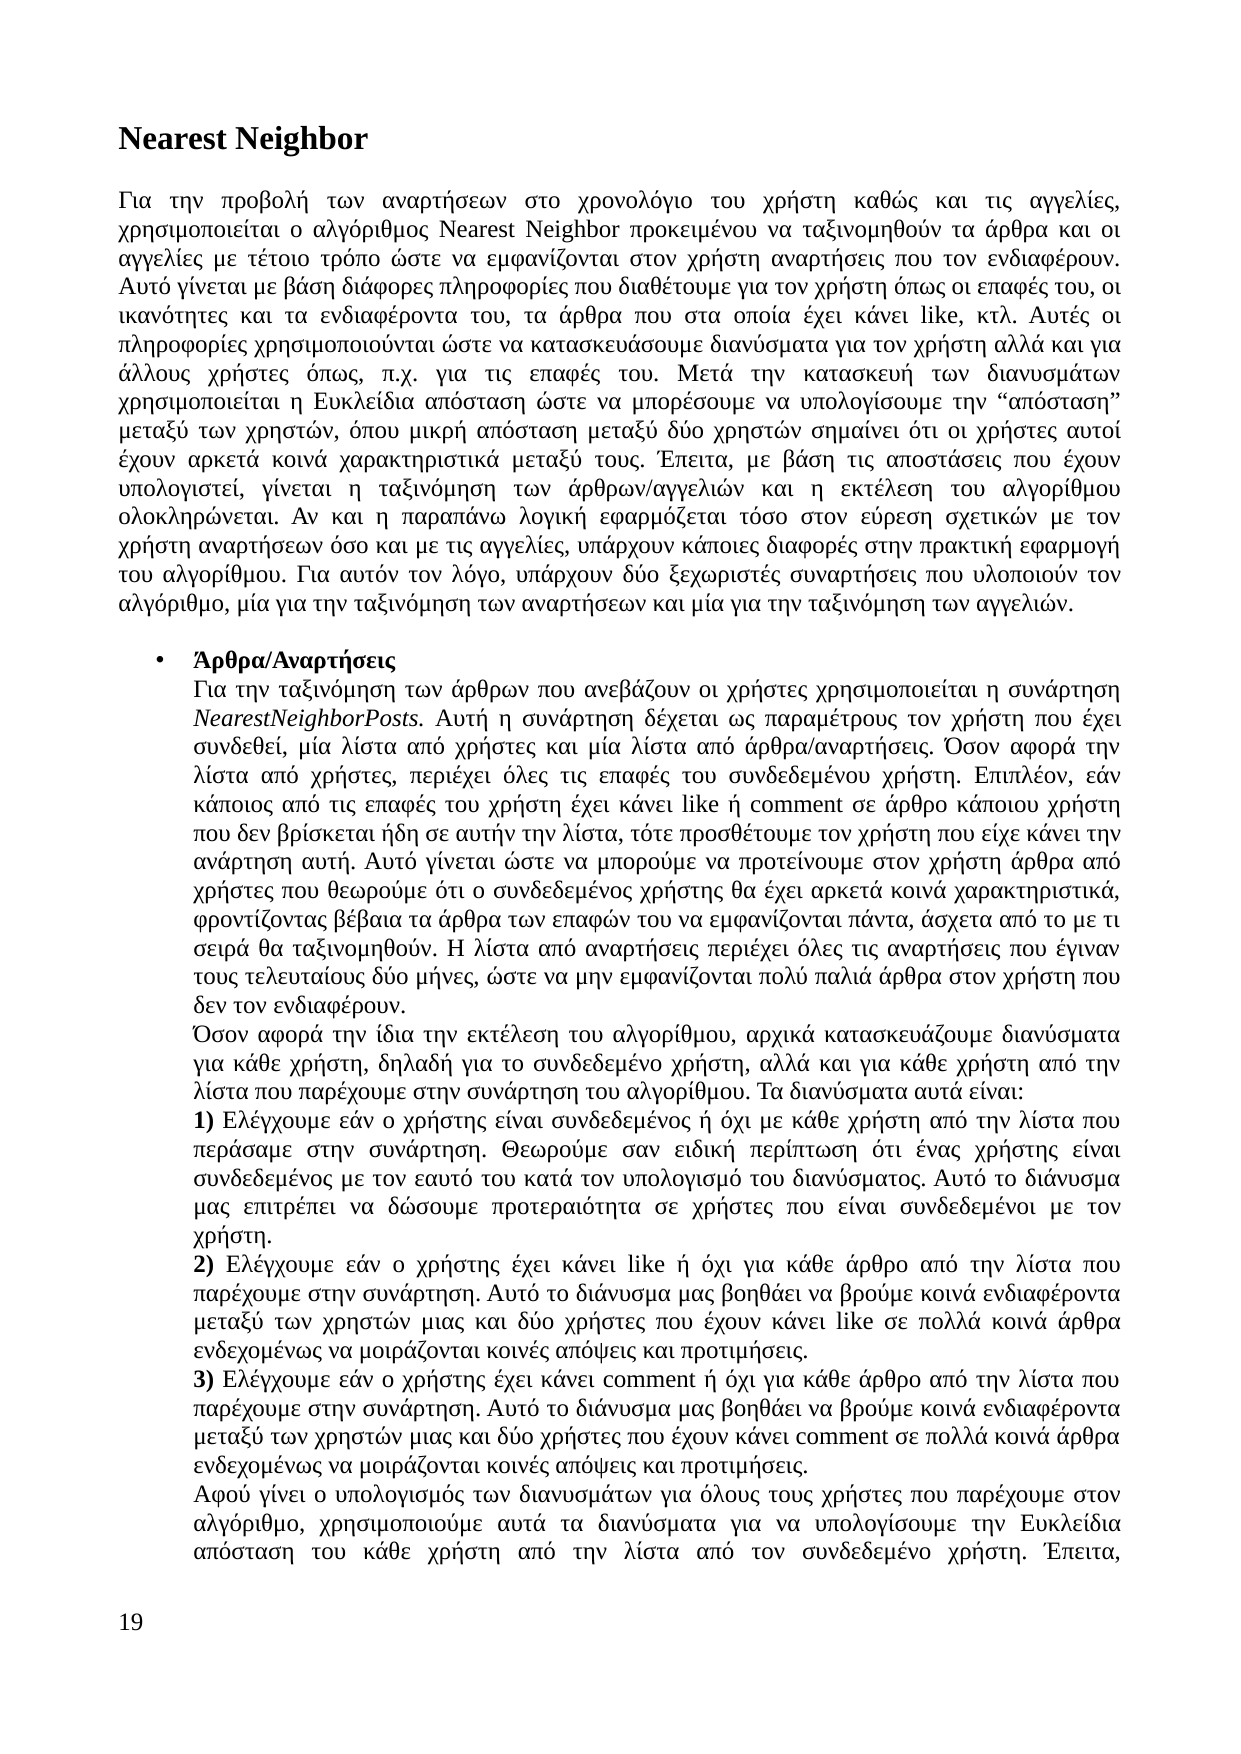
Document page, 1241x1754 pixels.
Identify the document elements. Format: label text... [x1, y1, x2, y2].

list 3) Ελέγχουμε εάν ο χρήστης έχει κάνει comment ή όχι για κάθε άρθρο από την λίστα που παρέχουμε στην συνάρτηση. Αυτό το διάνυσμα μας βοηθάει να βρούμε κοινά ενδιαφέροντα μεταξύ των χρηστών μιας και δύο χρήστες που έχουν κάνει comment σε πολλά κοινά άρθρα ενδεχομένως να μοιράζονται κοινές απόψεις και προτιμήσεις. [156, 1364, 1122, 1479]
list Άρθρα/Αναρτήσεις [156, 645, 1122, 674]
list Αφού γίνει ο υπολογισμός των διανυσμάτων για όλους τους χρήστες που παρέχουμε στον αλγόριθμο, χρησιμοποιούμε αυτά τα διανύσματα για να υπολογίσουμε την Ευκλείδια απόσταση του κάθε χρήστη από την λίστα από τον συνδεδεμένο χρήστη. Έπειτα, [156, 1479, 1122, 1565]
text Για την προβολή των αναρτήσεων στο χρονολόγιο του χρήστη καθώς και τις αγγελίες, χρησιμοποιείται ο αλγόριθμος Nearest Neighbor προκειμένου να ταξινομηθούν τα άρθρα και οι αγγελίες με τέτοιο τρόπο ώστε να εμφανίζονται στον χρήστη αναρτήσεις που τον ενδιαφέρουν. Αυτό γίνεται με βάση διάφορες πληροφορίες που διαθέτουμε για τον χρήστη όπως οι επαφές του, οι ικανότητες και τα ενδιαφέροντα του, τα άρθρα που στα οποία έχει κάνει like, κτλ. Αυτές οι πληροφορίες χρησιμοποιούνται ώστε να κατασκευάσουμε διανύσματα για τον χρήστη αλλά και για άλλους χρήστες όπως, π.χ. για τις επαφές του. Μετά την κατασκευή των διανυσμάτων χρησιμοποιείται η Ευκλείδια απόσταση ώστε να μπορέσουμε να υπολογίσουμε την “απόσταση” μεταξύ των χρηστών, όπου μικρή απόσταση μεταξύ δύο χρηστών σημαίνει ότι οι χρήστες αυτοί έχουν αρκετά κοινά χαρακτηριστικά μεταξύ τους. Έπειτα, με βάση τις αποστάσεις που έχουν υπολογιστεί, γίνεται η ταξινόμηση των άρθρων/αγγελιών και η εκτέλεση του αλγορίθμου ολοκληρώνεται. Αν και η παραπάνω λογική εφαρμόζεται τόσο στον εύρεση σχετικών με τον χρήστη αναρτήσεων όσο και με τις αγγελίες, υπάρχουν κάποιες διαφορές στην πρακτική εφαρμογή του αλγορίθμου. Για αυτόν τον λόγο, υπάρχουν δύο ξεχωριστές συναρτήσεις που υλοποιούν τον αλγόριθμο, μία για την ταξινόμηση των αναρτήσεων και μία για την ταξινόμηση των αγγελιών. [118, 185, 1122, 616]
text Nearest Neighbor [118, 118, 1122, 156]
list 1) Ελέγχουμε εάν ο χρήστης είναι συνδεδεμένος ή όχι με κάθε χρήστη από την λίστα που περάσαμε στην συνάρτηση. Θεωρούμε σαν ειδική περίπτωση ότι ένας χρήστης είναι συνδεδεμένος με τον εαυτό του κατά τον υπολογισμό του διανύσματος. Αυτό το διάνυσμα μας επιτρέπει να δώσουμε προτεραιότητα σε χρήστες που είναι συνδεδεμένοι με τον χρήστη. [156, 1105, 1122, 1249]
list Για την ταξινόμηση των άρθρων που ανεβάζουν οι χρήστες χρησιμοποιείται η συνάρτηση NearestNeighborPosts. Αυτή η συνάρτηση δέχεται ως παραμέτρους τον χρήστη που έχει συνδεθεί, μία λίστα από χρήστες και μία λίστα από άρθρα/αναρτήσεις. Όσον αφορά την λίστα από χρήστες, περιέχει όλες τις επαφές του συνδεδεμένου χρήστη. Επιπλέον, εάν κάποιος από τις επαφές του χρήστη έχει κάνει like ή comment σε άρθρο κάποιου χρήστη που δεν βρίσκεται ήδη σε αυτήν την λίστα, τότε προσθέτουμε τον χρήστη που είχε κάνει την ανάρτηση αυτή. Αυτό γίνεται ώστε να μπορούμε να προτείνουμε στον χρήστη άρθρα από χρήστες που θεωρούμε ότι ο συνδεδεμένος χρήστης θα έχει αρκετά κοινά χαρακτηριστικά, φροντίζοντας βέβαια τα άρθρα των επαφών του να εμφανίζονται πάντα, άσχετα από το με τι σειρά θα ταξινομηθούν. Η λίστα από αναρτήσεις περιέχει όλες τις αναρτήσεις που έγιναν τους τελευταίους δύο μήνες, ώστε να μην εμφανίζονται πολύ παλιά άρθρα στον χρήστη που δεν τον ενδιαφέρουν. [156, 674, 1122, 1019]
list Όσον αφορά την ίδια την εκτέλεση του αλγορίθμου, αρχικά κατασκευάζουμε διανύσματα για κάθε χρήστη, δηλαδή για το συνδεδεμένο χρήστη, αλλά και για κάθε χρήστη από την λίστα που παρέχουμε στην συνάρτηση του αλγορίθμου. Τα διανύσματα αυτά είναι: [156, 1019, 1122, 1105]
list 2) Ελέγχουμε εάν ο χρήστης έχει κάνει like ή όχι για κάθε άρθρο από την λίστα που παρέχουμε στην συνάρτηση. Αυτό το διάνυσμα μας βοηθάει να βρούμε κοινά ενδιαφέροντα μεταξύ των χρηστών μιας και δύο χρήστες που έχουν κάνει like σε πολλά κοινά άρθρα ενδεχομένως να μοιράζονται κοινές απόψεις και προτιμήσεις. [156, 1249, 1122, 1364]
